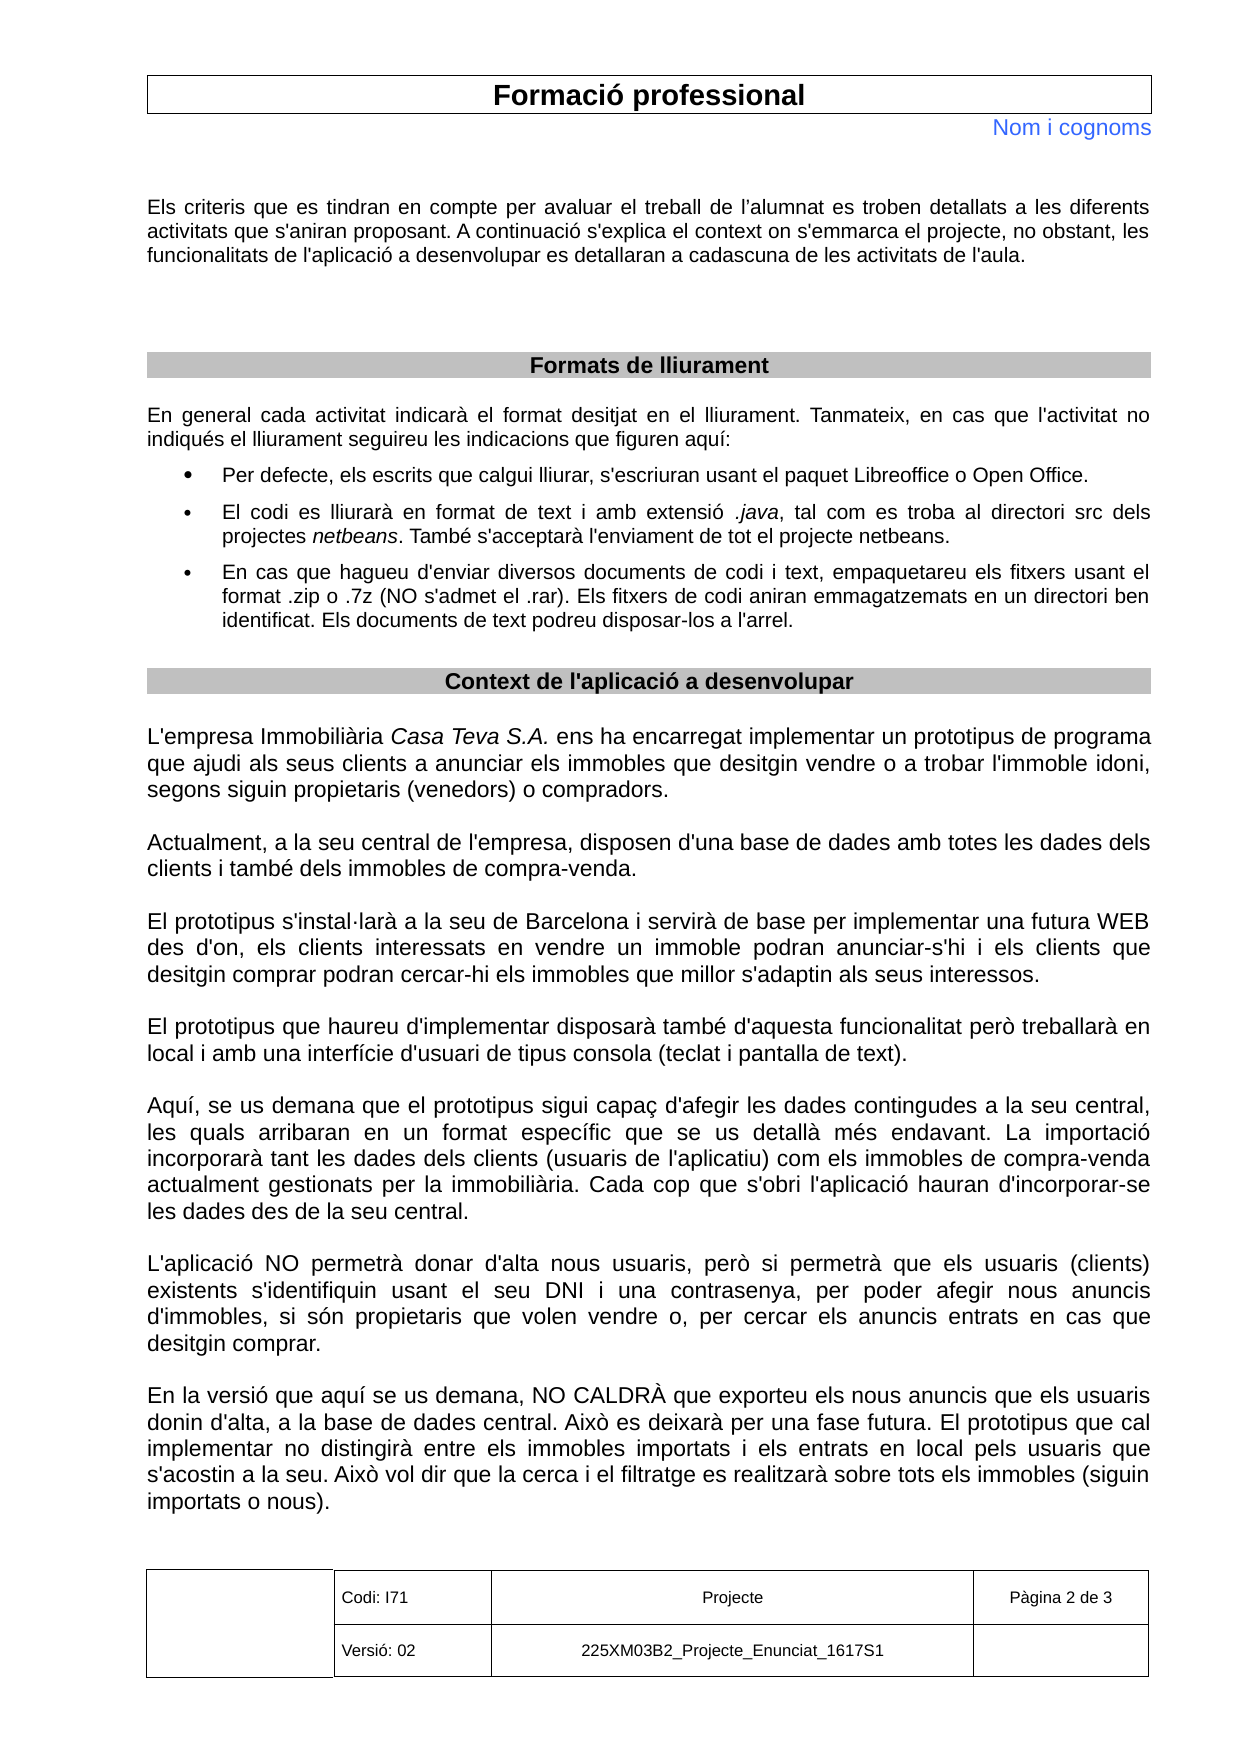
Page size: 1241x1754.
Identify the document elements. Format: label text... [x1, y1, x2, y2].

text Els criteris que es tindran en compte per avaluar el treball de l’alumnat es troben detallats a les diferents activitats que s'aniran proposant. A continuació s'explica el context on s'emmarca el projecte, no obstant, les funcionalitats de l'aplicació a desenvolupar es detallaran a cadascuna de les activitats de l'aula. [147, 195, 1151, 267]
text El prototipus que haureu d'implementar disposarà també d'aquesta funcionalitat però treballarà en local i amb una interfície d'usuari de tipus consola (teclat i pantalla de text). [147, 1013, 1151, 1066]
text En general cada activitat indicarà el format desitjat en el lliurament. Tanmateix, en cas que l'activitat no indiqués el lliurament seguireu les indicacions que figuren aquí: [147, 402, 1151, 450]
text Context de l'aplicació a desenvolupar [147, 668, 1151, 694]
text L'empresa Immobiliària Casa Teva S.A. ens ha encarregat implementar un prototipus de programa que ajudi als seus clients a anunciar els immobles que desitgin vendre o a trobar l'immoble idoni, segons siguin propietaris (venedors) o compradors. [147, 723, 1151, 802]
list Per defecte, els escrits que calgui lliurar, s'escriuran usant el paquet Libreoffice o Open Office. [184, 463, 1151, 487]
list El codi es lliurarà en format de text i amb extensió .java, tal com es troba al directori src dels projectes netbeans. També s'acceptarà l'enviament de tot el projecte netbeans. [184, 499, 1151, 547]
text Actualment, a la seu central de l'empresa, disposen d'una base de dades amb totes les dades dels clients i també dels immobles de compra-venda. [147, 829, 1151, 881]
list En cas que hagueu d'enviar diversos documents de codi i text, empaquetareu els fitxers usant el format .zip o .7z (NO s'admet el .rar). Els fitxers de codi aniran emmagatzemats en un directori ben identificat. Els documents de text podreu disposar-los a l'arrel. [184, 560, 1151, 632]
text El prototipus s'instal·larà a la seu de Barcelona i servirà de base per implementar una futura WEB des d'on, els clients interessats en vendre un immoble podran anunciar-s'hi i els clients que desitgin comprar podran cercar-hi els immobles que millor s'adaptin als seus interessos. [147, 908, 1151, 987]
text Formats de lliurament [147, 352, 1151, 378]
text En la versió que aquí se us demana, NO CALDRÀ que exporteu els nous anuncis que els usuaris donin d'alta, a la base de dades central. Això es deixarà per una fase futura. El prototipus que cal implementar no distingirà entre els immobles importats i els entrats en local pels usuaris que s'acostin a la seu. Això vol dir que la cerca i el filtratge es realitzarà sobre tots els immobles (siguin importats o nous). [147, 1382, 1151, 1514]
text Aquí, se us demana que el prototipus sigui capaç d'afegir les dades contingudes a la seu central, les quals arribaran en un format específic que se us detallà més endavant. La importació incorporarà tant les dades dels clients (usuaris de l'aplicatiu) com els immobles de compra-venda actualment gestionats per la immobiliària. Cada cop que s'obri l'aplicació hauran d'incorporar-se les dades des de la seu central. [147, 1092, 1151, 1224]
text L'aplicació NO permetrà donar d'alta nous usuaris, però si permetrà que els usuaris (clients) existents s'identifiquin usant el seu DNI i una contrasenya, per poder afegir nous anuncis d'immobles, si són propietaris que volen vendre o, per cercar els anuncis entrats en cas que desitgin comprar. [147, 1250, 1151, 1356]
